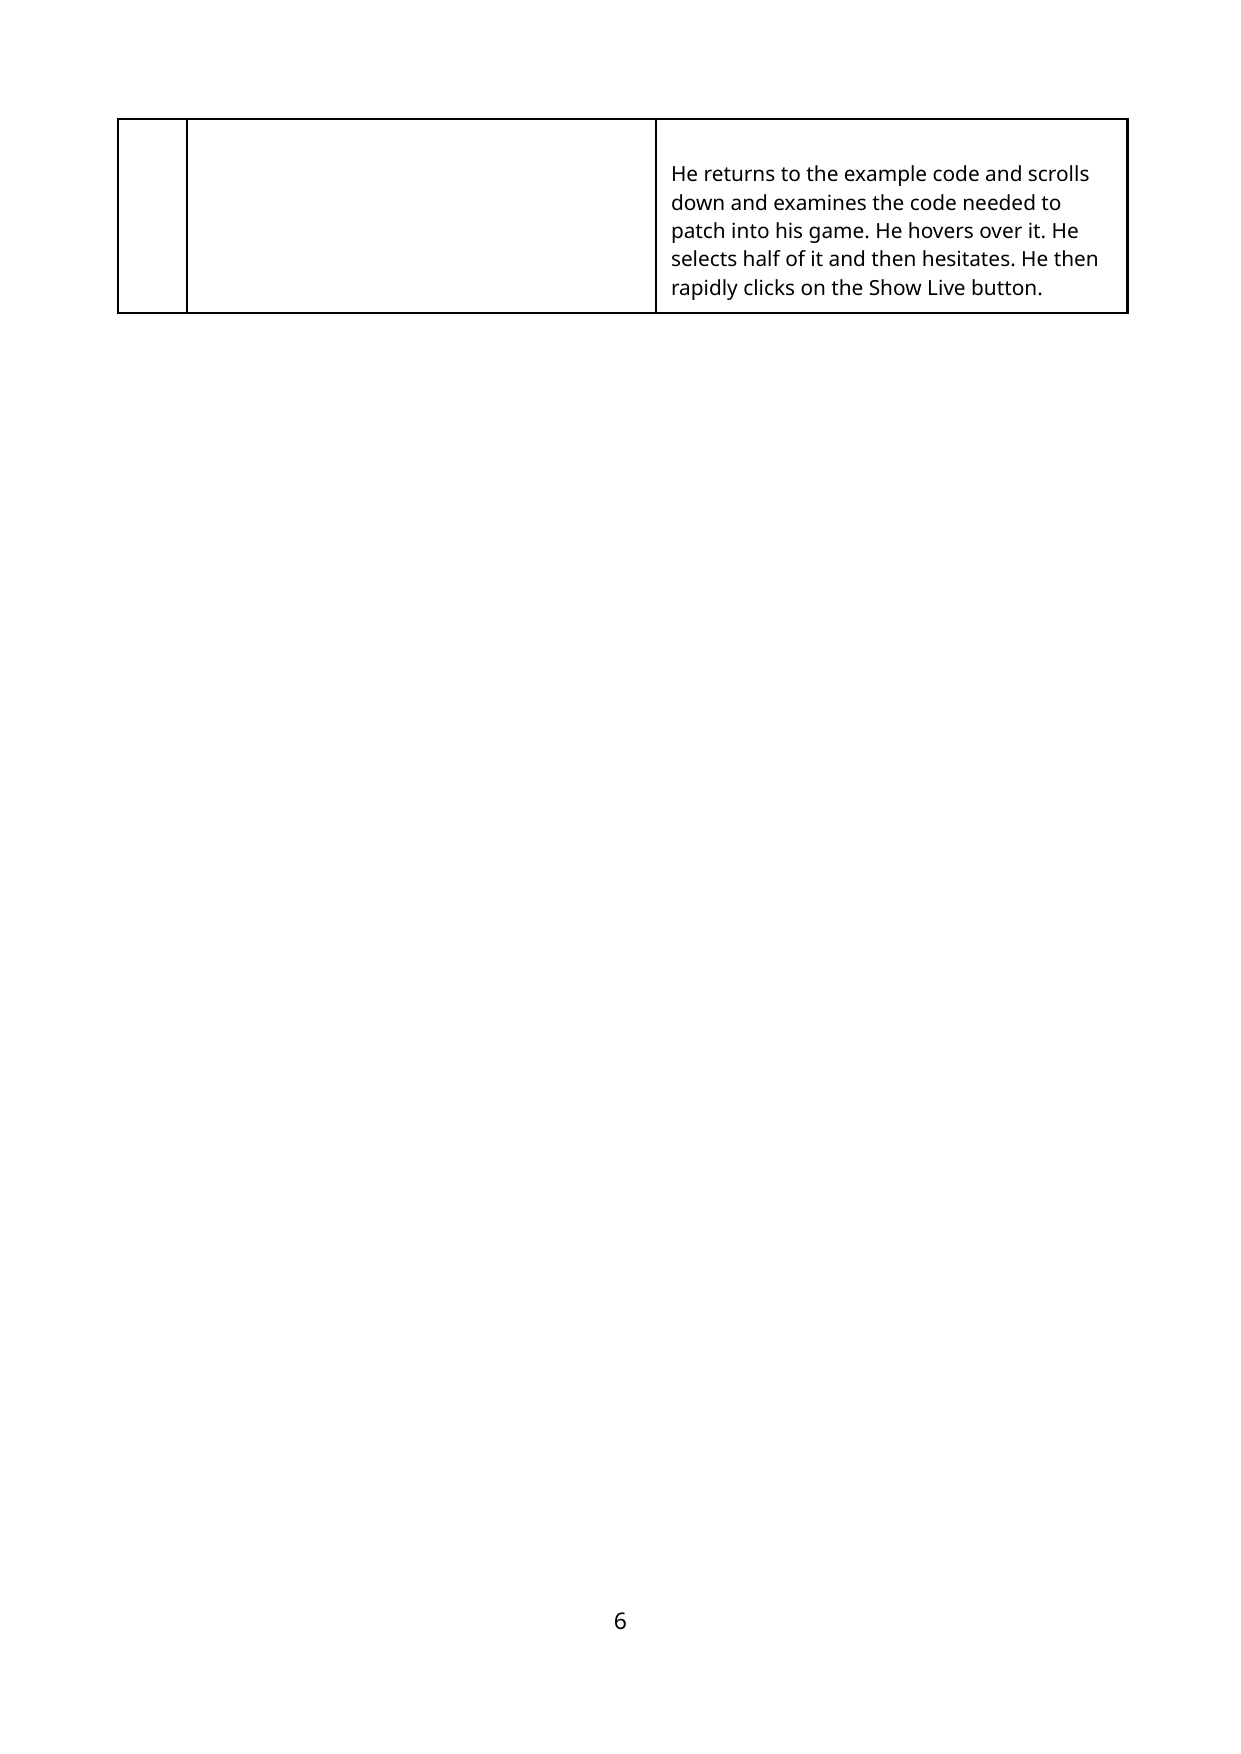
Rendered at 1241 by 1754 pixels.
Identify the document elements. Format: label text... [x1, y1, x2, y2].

table_cell He returns to the example code and scrolls down and examines the code needed to patch into his game. He hovers over it. He selects half of it and then hesitates. He then rapidly clicks on the Show Live button. [657, 120, 1126, 312]
table_cell [119, 120, 186, 312]
table_cell [188, 120, 655, 312]
